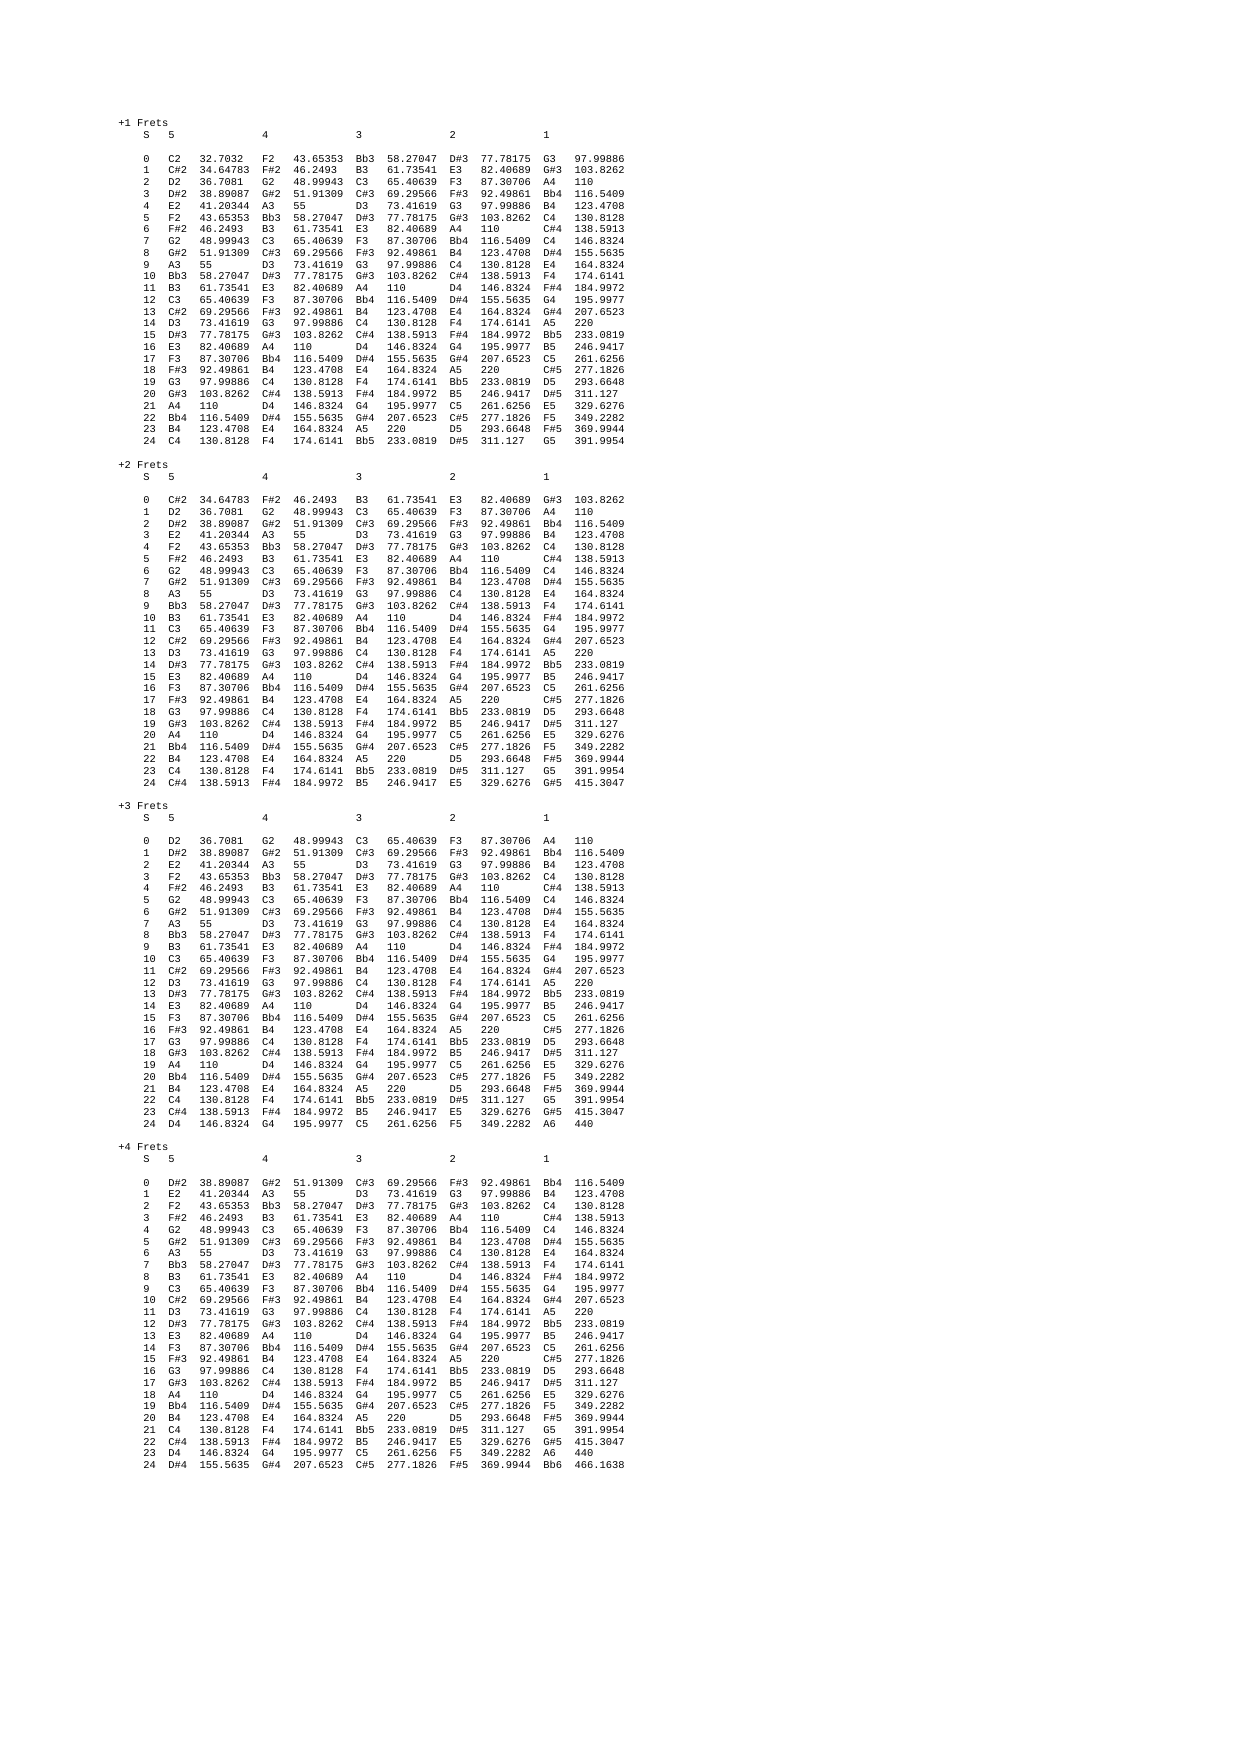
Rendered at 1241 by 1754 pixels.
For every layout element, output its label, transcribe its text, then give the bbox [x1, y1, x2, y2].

text 5 G2 48.99943 C3 65.40639 F3 87.30706 Bb4 116.5409 C4 146.8324 [118, 895, 1122, 907]
text 23 B4 123.4708 E4 164.8324 A5 220 D5 293.6648 F#5 369.9944 [118, 424, 1122, 436]
text 1 D#2 38.89087 G#2 51.91309 C#3 69.29566 F#3 92.49861 Bb4 116.5409 [118, 848, 1122, 860]
text 14 D3 73.41619 G3 97.99886 C4 130.8128 F4 174.6141 A5 220 [118, 318, 1122, 330]
text 6 F#2 46.2493 B3 61.73541 E3 82.40689 A4 110 C#4 138.5913 [118, 224, 1122, 236]
text S 5 4 3 2 1 [118, 471, 1122, 483]
text 7 Bb3 58.27047 D#3 77.78175 G#3 103.8262 C#4 138.5913 F4 174.6141 [118, 1260, 1122, 1272]
text 13 D3 73.41619 G3 97.99886 C4 130.8128 F4 174.6141 A5 220 [118, 648, 1122, 659]
text 0 C#2 34.64783 F#2 46.2493 B3 61.73541 E3 82.40689 G#3 103.8262 [118, 495, 1122, 507]
text 20 A4 110 D4 146.8324 G4 195.9977 C5 261.6256 E5 329.6276 [118, 730, 1122, 742]
text 8 G#2 51.91309 C#3 69.29566 F#3 92.49861 B4 123.4708 D#4 155.5635 [118, 248, 1122, 259]
text 10 Bb3 58.27047 D#3 77.78175 G#3 103.8262 C#4 138.5913 F4 174.6141 [118, 271, 1122, 283]
text 8 A3 55 D3 73.41619 G3 97.99886 C4 130.8128 E4 164.8324 [118, 589, 1122, 601]
text 21 Bb4 116.5409 D#4 155.5635 G#4 207.6523 C#5 277.1826 F5 349.2282 [118, 742, 1122, 754]
text 1 C#2 34.64783 F#2 46.2493 B3 61.73541 E3 82.40689 G#3 103.8262 [118, 165, 1122, 177]
text 12 C#2 69.29566 F#3 92.49861 B4 123.4708 E4 164.8324 G#4 207.6523 [118, 636, 1122, 648]
text 22 C4 130.8128 F4 174.6141 Bb5 233.0819 D#5 311.127 G5 391.9954 [118, 1095, 1122, 1107]
text 19 Bb4 116.5409 D#4 155.5635 G#4 207.6523 C#5 277.1826 F5 349.2282 [118, 1401, 1122, 1413]
text 2 E2 41.20344 A3 55 D3 73.41619 G3 97.99886 B4 123.4708 [118, 860, 1122, 871]
text 4 G2 48.99943 C3 65.40639 F3 87.30706 Bb4 116.5409 C4 146.8324 [118, 1224, 1122, 1236]
text 11 C3 65.40639 F3 87.30706 Bb4 116.5409 D#4 155.5635 G4 195.9977 [118, 624, 1122, 636]
text 15 F3 87.30706 Bb4 116.5409 D#4 155.5635 G#4 207.6523 C5 261.6256 [118, 1013, 1122, 1024]
text 24 D4 146.8324 G4 195.9977 C5 261.6256 F5 349.2282 A6 440 [118, 1119, 1122, 1130]
text 18 G3 97.99886 C4 130.8128 F4 174.6141 Bb5 233.0819 D5 293.6648 [118, 707, 1122, 718]
text 12 D#3 77.78175 G#3 103.8262 C#4 138.5913 F#4 184.9972 Bb5 233.0819 [118, 1319, 1122, 1331]
text 1 E2 41.20344 A3 55 D3 73.41619 G3 97.99886 B4 123.4708 [118, 1189, 1122, 1201]
text 14 D#3 77.78175 G#3 103.8262 C#4 138.5913 F#4 184.9972 Bb5 233.0819 [118, 659, 1122, 671]
text 20 Bb4 116.5409 D#4 155.5635 G#4 207.6523 C#5 277.1826 F5 349.2282 [118, 1072, 1122, 1083]
text S 5 4 3 2 1 [118, 130, 1122, 142]
text 12 C3 65.40639 F3 87.30706 Bb4 116.5409 D#4 155.5635 G4 195.9977 [118, 295, 1122, 306]
text 10 C#2 69.29566 F#3 92.49861 B4 123.4708 E4 164.8324 G#4 207.6523 [118, 1295, 1122, 1307]
text S 5 4 3 2 1 [118, 1154, 1122, 1166]
text 5 F#2 46.2493 B3 61.73541 E3 82.40689 A4 110 C#4 138.5913 [118, 554, 1122, 565]
text 20 B4 123.4708 E4 164.8324 A5 220 D5 293.6648 F#5 369.9944 [118, 1413, 1122, 1425]
text 9 C3 65.40639 F3 87.30706 Bb4 116.5409 D#4 155.5635 G4 195.9977 [118, 1283, 1122, 1295]
text 6 A3 55 D3 73.41619 G3 97.99886 C4 130.8128 E4 164.8324 [118, 1248, 1122, 1260]
text 6 G2 48.99943 C3 65.40639 F3 87.30706 Bb4 116.5409 C4 146.8324 [118, 565, 1122, 577]
text 12 D3 73.41619 G3 97.99886 C4 130.8128 F4 174.6141 A5 220 [118, 977, 1122, 989]
text 7 G#2 51.91309 C#3 69.29566 F#3 92.49861 B4 123.4708 D#4 155.5635 [118, 577, 1122, 589]
text 23 C#4 138.5913 F#4 184.9972 B5 246.9417 E5 329.6276 G#5 415.3047 [118, 1107, 1122, 1119]
text 16 E3 82.40689 A4 110 D4 146.8324 G4 195.9977 B5 246.9417 [118, 342, 1122, 353]
text 24 C#4 138.5913 F#4 184.9972 B5 246.9417 E5 329.6276 G#5 415.3047 [118, 777, 1122, 789]
text 9 A3 55 D3 73.41619 G3 97.99886 C4 130.8128 E4 164.8324 [118, 259, 1122, 271]
text 5 F2 43.65353 Bb3 58.27047 D#3 77.78175 G#3 103.8262 C4 130.8128 [118, 212, 1122, 224]
text 8 Bb3 58.27047 D#3 77.78175 G#3 103.8262 C#4 138.5913 F4 174.6141 [118, 930, 1122, 942]
text 3 D#2 38.89087 G#2 51.91309 C#3 69.29566 F#3 92.49861 Bb4 116.5409 [118, 189, 1122, 201]
text 8 B3 61.73541 E3 82.40689 A4 110 D4 146.8324 F#4 184.9972 [118, 1272, 1122, 1283]
text 4 F2 43.65353 Bb3 58.27047 D#3 77.78175 G#3 103.8262 C4 130.8128 [118, 542, 1122, 554]
text 1 D2 36.7081 G2 48.99943 C3 65.40639 F3 87.30706 A4 110 [118, 507, 1122, 518]
text 19 G3 97.99886 C4 130.8128 F4 174.6141 Bb5 233.0819 D5 293.6648 [118, 377, 1122, 389]
text 23 C4 130.8128 F4 174.6141 Bb5 233.0819 D#5 311.127 G5 391.9954 [118, 766, 1122, 777]
text 3 F2 43.65353 Bb3 58.27047 D#3 77.78175 G#3 103.8262 C4 130.8128 [118, 871, 1122, 883]
text 0 D#2 38.89087 G#2 51.91309 C#3 69.29566 F#3 92.49861 Bb4 116.5409 [118, 1177, 1122, 1189]
text 16 G3 97.99886 C4 130.8128 F4 174.6141 Bb5 233.0819 D5 293.6648 [118, 1366, 1122, 1378]
text 21 B4 123.4708 E4 164.8324 A5 220 D5 293.6648 F#5 369.9944 [118, 1083, 1122, 1095]
text 13 C#2 69.29566 F#3 92.49861 B4 123.4708 E4 164.8324 G#4 207.6523 [118, 306, 1122, 318]
text +1 Frets [118, 118, 1122, 130]
text 15 F#3 92.49861 B4 123.4708 E4 164.8324 A5 220 C#5 277.1826 [118, 1354, 1122, 1366]
text 2 F2 43.65353 Bb3 58.27047 D#3 77.78175 G#3 103.8262 C4 130.8128 [118, 1201, 1122, 1213]
text 2 D2 36.7081 G2 48.99943 C3 65.40639 F3 87.30706 A4 110 [118, 177, 1122, 189]
text 23 D4 146.8324 G4 195.9977 C5 261.6256 F5 349.2282 A6 440 [118, 1448, 1122, 1460]
text 3 E2 41.20344 A3 55 D3 73.41619 G3 97.99886 B4 123.4708 [118, 530, 1122, 542]
text 21 C4 130.8128 F4 174.6141 Bb5 233.0819 D#5 311.127 G5 391.9954 [118, 1425, 1122, 1436]
text 3 F#2 46.2493 B3 61.73541 E3 82.40689 A4 110 C#4 138.5913 [118, 1213, 1122, 1224]
text 2 D#2 38.89087 G#2 51.91309 C#3 69.29566 F#3 92.49861 Bb4 116.5409 [118, 518, 1122, 530]
text 17 F#3 92.49861 B4 123.4708 E4 164.8324 A5 220 C#5 277.1826 [118, 695, 1122, 707]
text 4 E2 41.20344 A3 55 D3 73.41619 G3 97.99886 B4 123.4708 [118, 201, 1122, 212]
text 6 G#2 51.91309 C#3 69.29566 F#3 92.49861 B4 123.4708 D#4 155.5635 [118, 907, 1122, 918]
text 24 C4 130.8128 F4 174.6141 Bb5 233.0819 D#5 311.127 G5 391.9954 [118, 436, 1122, 448]
text 11 B3 61.73541 E3 82.40689 A4 110 D4 146.8324 F#4 184.9972 [118, 283, 1122, 295]
text 19 G#3 103.8262 C#4 138.5913 F#4 184.9972 B5 246.9417 D#5 311.127 [118, 718, 1122, 730]
text 22 B4 123.4708 E4 164.8324 A5 220 D5 293.6648 F#5 369.9944 [118, 754, 1122, 766]
text 24 D#4 155.5635 G#4 207.6523 C#5 277.1826 F#5 369.9944 Bb6 466.1638 [118, 1460, 1122, 1472]
text 10 B3 61.73541 E3 82.40689 A4 110 D4 146.8324 F#4 184.9972 [118, 612, 1122, 624]
text 19 A4 110 D4 146.8324 G4 195.9977 C5 261.6256 E5 329.6276 [118, 1060, 1122, 1072]
text +2 Frets [118, 459, 1122, 471]
text 10 C3 65.40639 F3 87.30706 Bb4 116.5409 D#4 155.5635 G4 195.9977 [118, 954, 1122, 966]
text 9 Bb3 58.27047 D#3 77.78175 G#3 103.8262 C#4 138.5913 F4 174.6141 [118, 601, 1122, 612]
text 21 A4 110 D4 146.8324 G4 195.9977 C5 261.6256 E5 329.6276 [118, 401, 1122, 412]
text 11 D3 73.41619 G3 97.99886 C4 130.8128 F4 174.6141 A5 220 [118, 1307, 1122, 1319]
text 0 D2 36.7081 G2 48.99943 C3 65.40639 F3 87.30706 A4 110 [118, 836, 1122, 848]
text 14 F3 87.30706 Bb4 116.5409 D#4 155.5635 G#4 207.6523 C5 261.6256 [118, 1342, 1122, 1354]
text 20 G#3 103.8262 C#4 138.5913 F#4 184.9972 B5 246.9417 D#5 311.127 [118, 389, 1122, 401]
text S 5 4 3 2 1 [118, 813, 1122, 824]
text +3 Frets [118, 801, 1122, 813]
text 14 E3 82.40689 A4 110 D4 146.8324 G4 195.9977 B5 246.9417 [118, 1001, 1122, 1013]
text 5 G#2 51.91309 C#3 69.29566 F#3 92.49861 B4 123.4708 D#4 155.5635 [118, 1236, 1122, 1248]
text 0 C2 32.7032 F2 43.65353 Bb3 58.27047 D#3 77.78175 G3 97.99886 [118, 153, 1122, 165]
text 7 A3 55 D3 73.41619 G3 97.99886 C4 130.8128 E4 164.8324 [118, 918, 1122, 930]
text 15 D#3 77.78175 G#3 103.8262 C#4 138.5913 F#4 184.9972 Bb5 233.0819 [118, 330, 1122, 342]
text 22 Bb4 116.5409 D#4 155.5635 G#4 207.6523 C#5 277.1826 F5 349.2282 [118, 412, 1122, 424]
text 17 G3 97.99886 C4 130.8128 F4 174.6141 Bb5 233.0819 D5 293.6648 [118, 1036, 1122, 1048]
text +4 Frets [118, 1142, 1122, 1154]
text 4 F#2 46.2493 B3 61.73541 E3 82.40689 A4 110 C#4 138.5913 [118, 883, 1122, 895]
text 16 F#3 92.49861 B4 123.4708 E4 164.8324 A5 220 C#5 277.1826 [118, 1024, 1122, 1036]
text 17 F3 87.30706 Bb4 116.5409 D#4 155.5635 G#4 207.6523 C5 261.6256 [118, 353, 1122, 365]
text 9 B3 61.73541 E3 82.40689 A4 110 D4 146.8324 F#4 184.9972 [118, 942, 1122, 954]
text 18 G#3 103.8262 C#4 138.5913 F#4 184.9972 B5 246.9417 D#5 311.127 [118, 1048, 1122, 1060]
text 18 F#3 92.49861 B4 123.4708 E4 164.8324 A5 220 C#5 277.1826 [118, 365, 1122, 377]
text 18 A4 110 D4 146.8324 G4 195.9977 C5 261.6256 E5 329.6276 [118, 1389, 1122, 1401]
text 13 E3 82.40689 A4 110 D4 146.8324 G4 195.9977 B5 246.9417 [118, 1331, 1122, 1342]
text 13 D#3 77.78175 G#3 103.8262 C#4 138.5913 F#4 184.9972 Bb5 233.0819 [118, 989, 1122, 1001]
text 7 G2 48.99943 C3 65.40639 F3 87.30706 Bb4 116.5409 C4 146.8324 [118, 236, 1122, 248]
text 22 C#4 138.5913 F#4 184.9972 B5 246.9417 E5 329.6276 G#5 415.3047 [118, 1436, 1122, 1448]
text 17 G#3 103.8262 C#4 138.5913 F#4 184.9972 B5 246.9417 D#5 311.127 [118, 1378, 1122, 1389]
text 16 F3 87.30706 Bb4 116.5409 D#4 155.5635 G#4 207.6523 C5 261.6256 [118, 683, 1122, 695]
text 15 E3 82.40689 A4 110 D4 146.8324 G4 195.9977 B5 246.9417 [118, 671, 1122, 683]
text 11 C#2 69.29566 F#3 92.49861 B4 123.4708 E4 164.8324 G#4 207.6523 [118, 966, 1122, 977]
